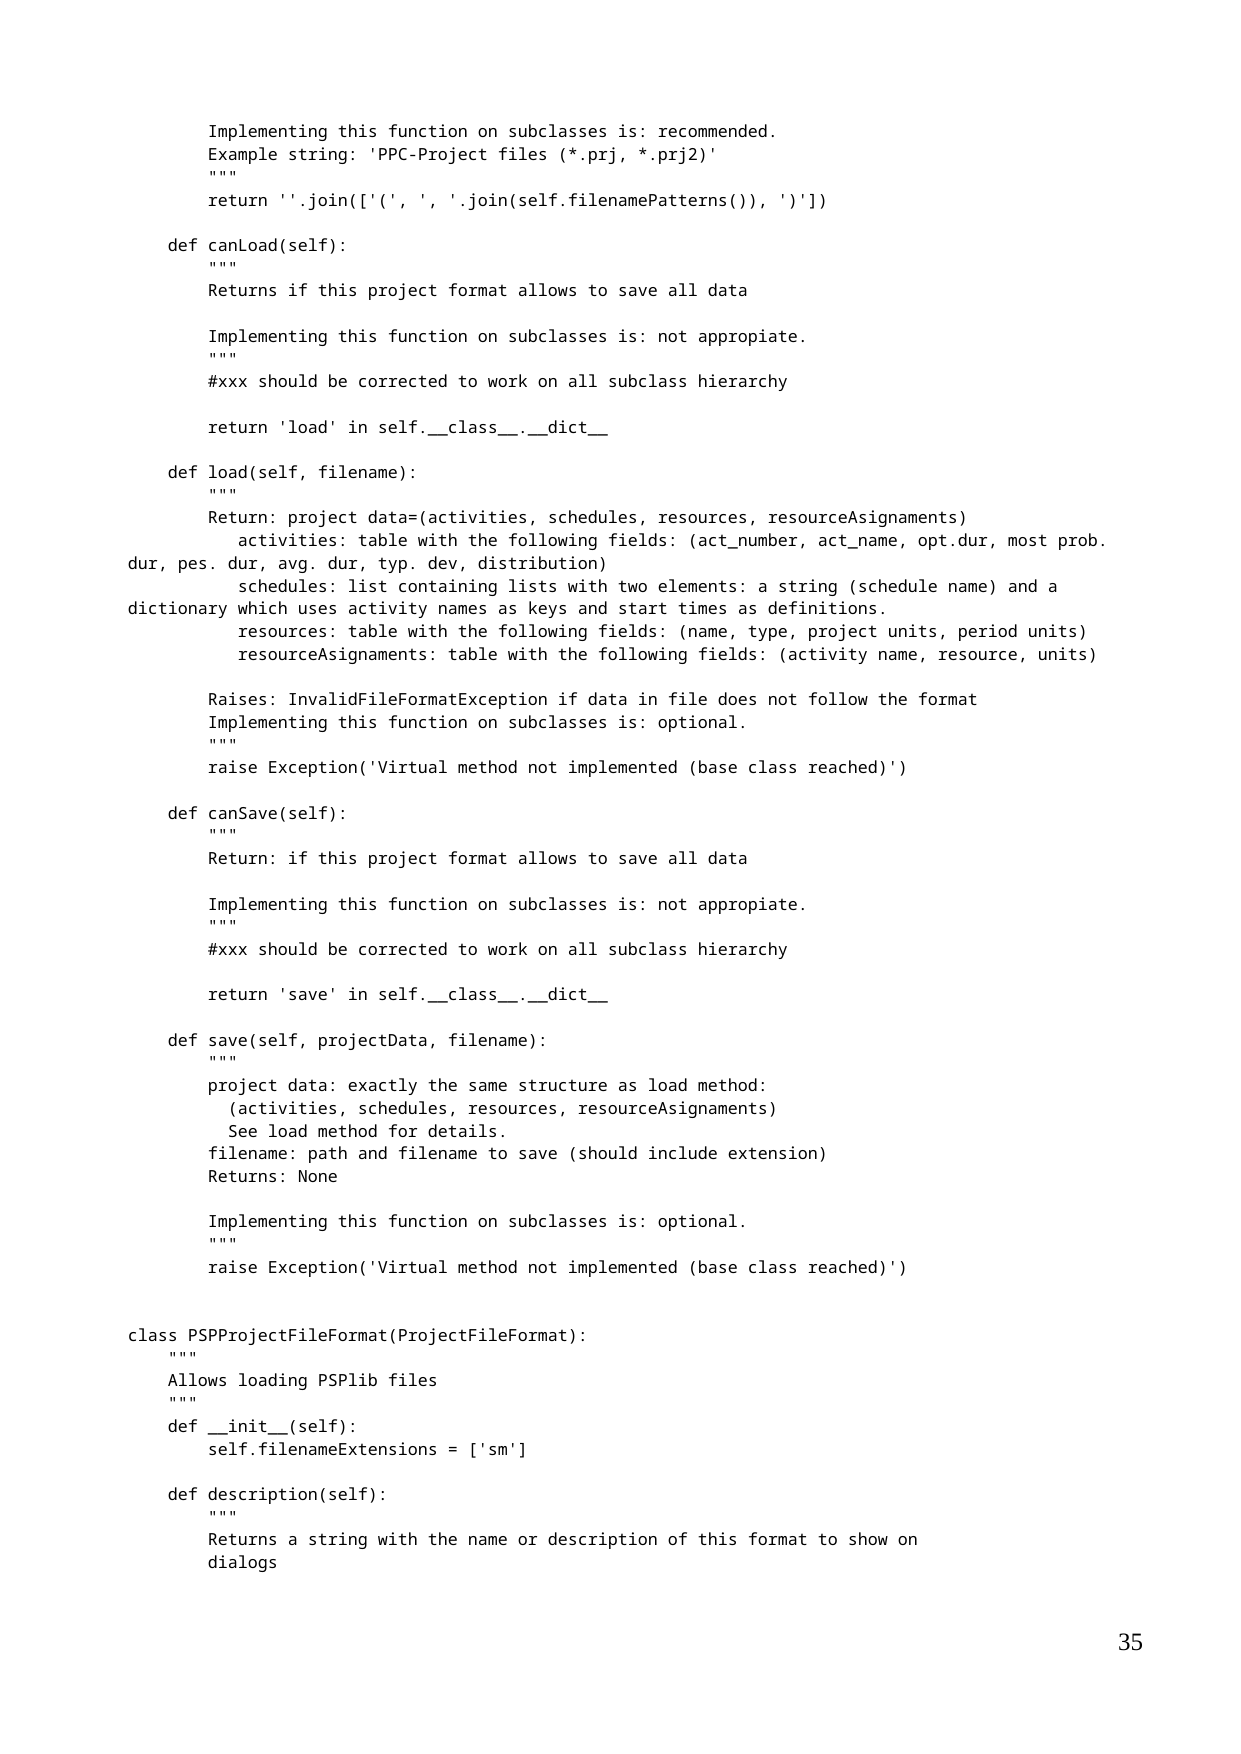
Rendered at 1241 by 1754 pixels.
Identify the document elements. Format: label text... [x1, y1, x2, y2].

text """ [128, 1233, 1143, 1256]
text Returns: None [128, 1165, 1143, 1187]
text """ [128, 1505, 1143, 1528]
text """ [128, 1392, 1143, 1414]
text Implementing this function on subclasses is: recommended. [128, 120, 1143, 143]
text class PSPProjectFileFormat(ProjectFileFormat): [128, 1324, 1143, 1346]
text """ [128, 166, 1143, 188]
text Example string: 'PPC-Project files (*.prj, *.prj2)' [128, 143, 1143, 166]
text def save(self, projectData, filename): [128, 1028, 1143, 1051]
text dialogs [128, 1551, 1143, 1573]
text def canLoad(self): [128, 234, 1143, 256]
text See load method for details. [128, 1119, 1143, 1142]
text return ''.join(['(', ', '.join(self.filenamePatterns()), ')']) [128, 188, 1143, 211]
text raise Exception('Virtual method not implemented (base class reached)') [128, 756, 1143, 779]
text """ [128, 256, 1143, 279]
text """ [128, 824, 1143, 847]
text Raises: InvalidFileFormatException if data in file does not follow the format [128, 688, 1143, 711]
text #xxx should be corrected to work on all subclass hierarchy [128, 938, 1143, 960]
text return 'save' in self.__class__.__dict__ [128, 983, 1143, 1006]
text Returns a string with the name or description of this format to show on [128, 1528, 1143, 1551]
text self.filenameExtensions = ['sm'] [128, 1437, 1143, 1460]
text Allows loading PSPlib files [128, 1369, 1143, 1392]
text raise Exception('Virtual method not implemented (base class reached)') [128, 1256, 1143, 1278]
text """ [128, 1346, 1143, 1369]
text """ [128, 347, 1143, 370]
text """ [128, 915, 1143, 938]
text def canSave(self): [128, 801, 1143, 824]
text return 'load' in self.__class__.__dict__ [128, 415, 1143, 438]
text """ [128, 483, 1143, 506]
text activities: table with the following fields: (act_number, act_name, opt.dur, most prob. dur, pes. dur, avg. dur, typ. dev, distribution) [128, 529, 1143, 574]
text Returns if this project format allows to save all data [128, 279, 1143, 302]
text def load(self, filename): [128, 461, 1143, 483]
text """ [128, 733, 1143, 756]
text Return: project data=(activities, schedules, resources, resourceAsignaments) [128, 506, 1143, 529]
text Implementing this function on subclasses is: not appropiate. [128, 324, 1143, 347]
text schedules: list containing lists with two elements: a string (schedule name) and a dictionary which uses activity names as keys and start times as definitions. [128, 574, 1143, 620]
text (activities, schedules, resources, resourceAsignaments) [128, 1097, 1143, 1119]
text Return: if this project format allows to save all data [128, 847, 1143, 869]
text def __init__(self): [128, 1414, 1143, 1437]
text resourceAsignaments: table with the following fields: (activity name, resource, units) [128, 642, 1143, 665]
text #xxx should be corrected to work on all subclass hierarchy [128, 370, 1143, 393]
text Implementing this function on subclasses is: optional. [128, 1210, 1143, 1233]
text Implementing this function on subclasses is: optional. [128, 711, 1143, 733]
text """ [128, 1051, 1143, 1074]
text project data: exactly the same structure as load method: [128, 1074, 1143, 1097]
text resources: table with the following fields: (name, type, project units, period units) [128, 620, 1143, 642]
text Implementing this function on subclasses is: not appropiate. [128, 892, 1143, 915]
text filename: path and filename to save (should include extension) [128, 1142, 1143, 1165]
text def description(self): [128, 1483, 1143, 1505]
